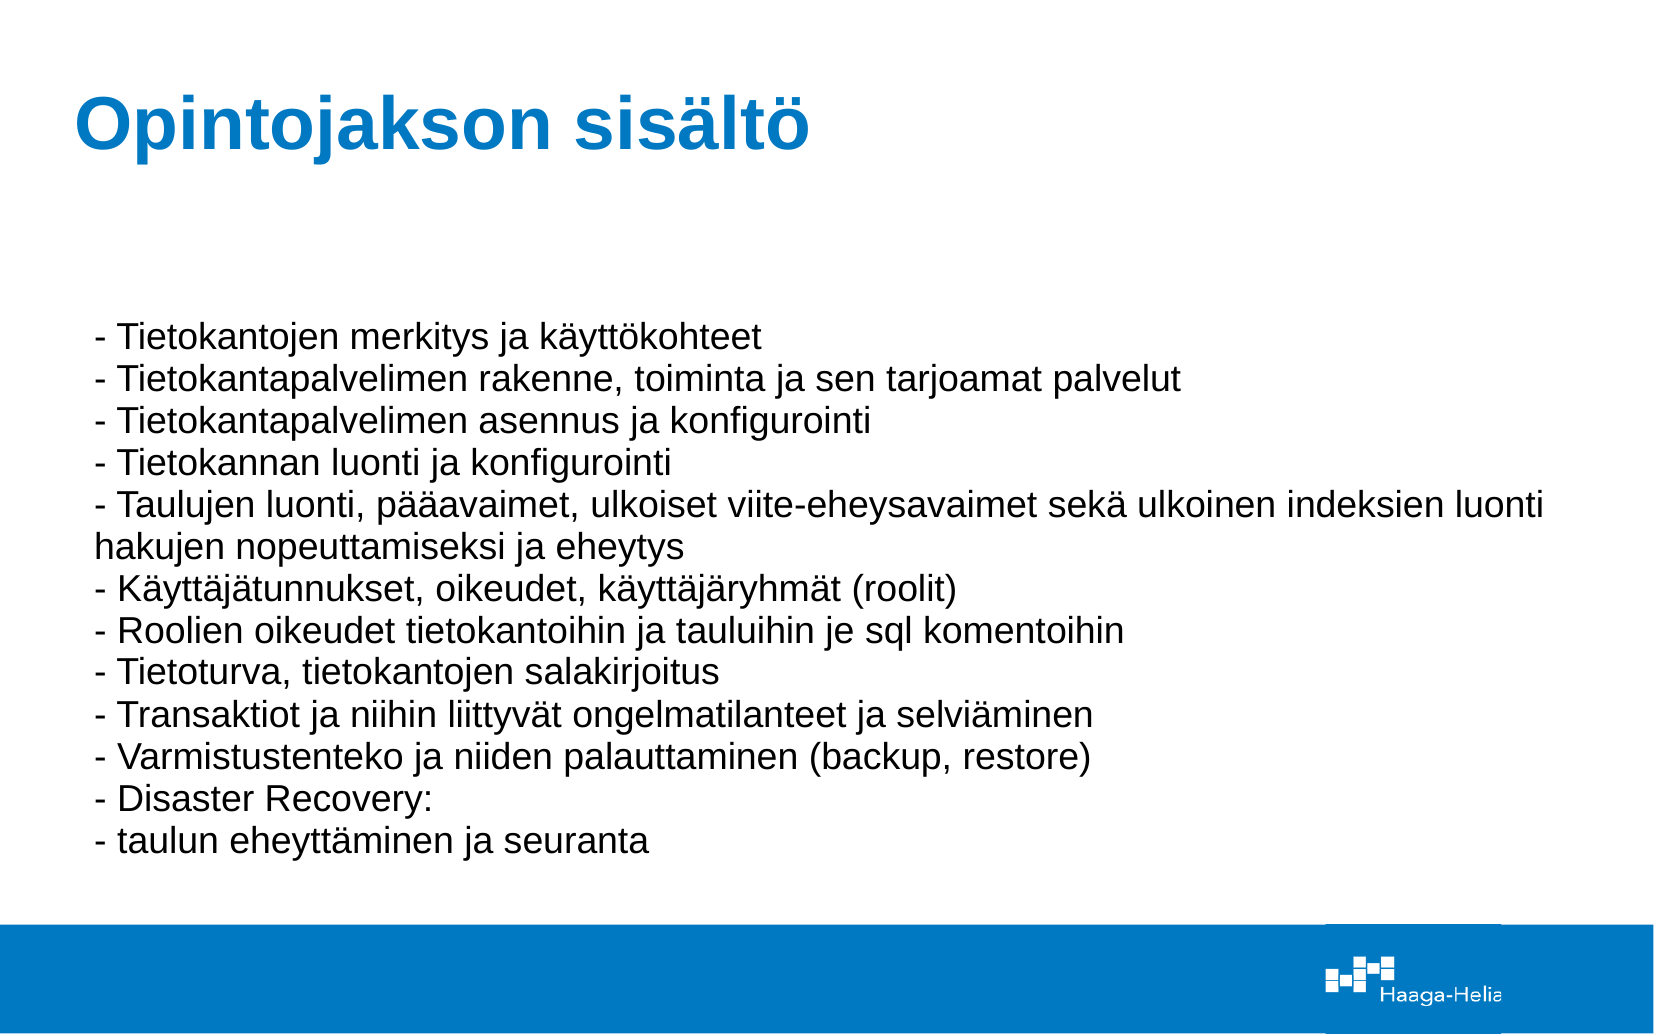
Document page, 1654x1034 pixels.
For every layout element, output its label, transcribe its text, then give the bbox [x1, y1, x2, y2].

picture [1325, 924, 1502, 1034]
title Opintojakson sisältö [74, 82, 1584, 268]
text_box - Tietokantojen merkitys ja käyttökohteet - Tietokantapalvelimen rakenne, toiminta ja sen tarjoamat palvelut - Tietokantapalvelimen asennus ja konfigurointi - Tietokannan luonti ja konfigurointi - Taulujen luonti, pääavaimet, ulkoiset viite-eheysavaimet sekä ulkoinen indeksien luonti hakujen nopeuttamiseksi ja eheytys - Käyttäjätunnukset, oikeudet, käyttäjäryhmät (roolit) - Roolien oikeudet tietokantoihin ja tauluihin je sql komentoihin - Tietoturva, tietokantojen salakirjoitus - Transaktiot ja niihin liittyvät ongelmatilanteet ja selviäminen - Varmistustenteko ja niiden palauttaminen (backup, restore) - Disaster Recovery: - taulun eheyttäminen ja seuranta [79, 265, 1595, 911]
